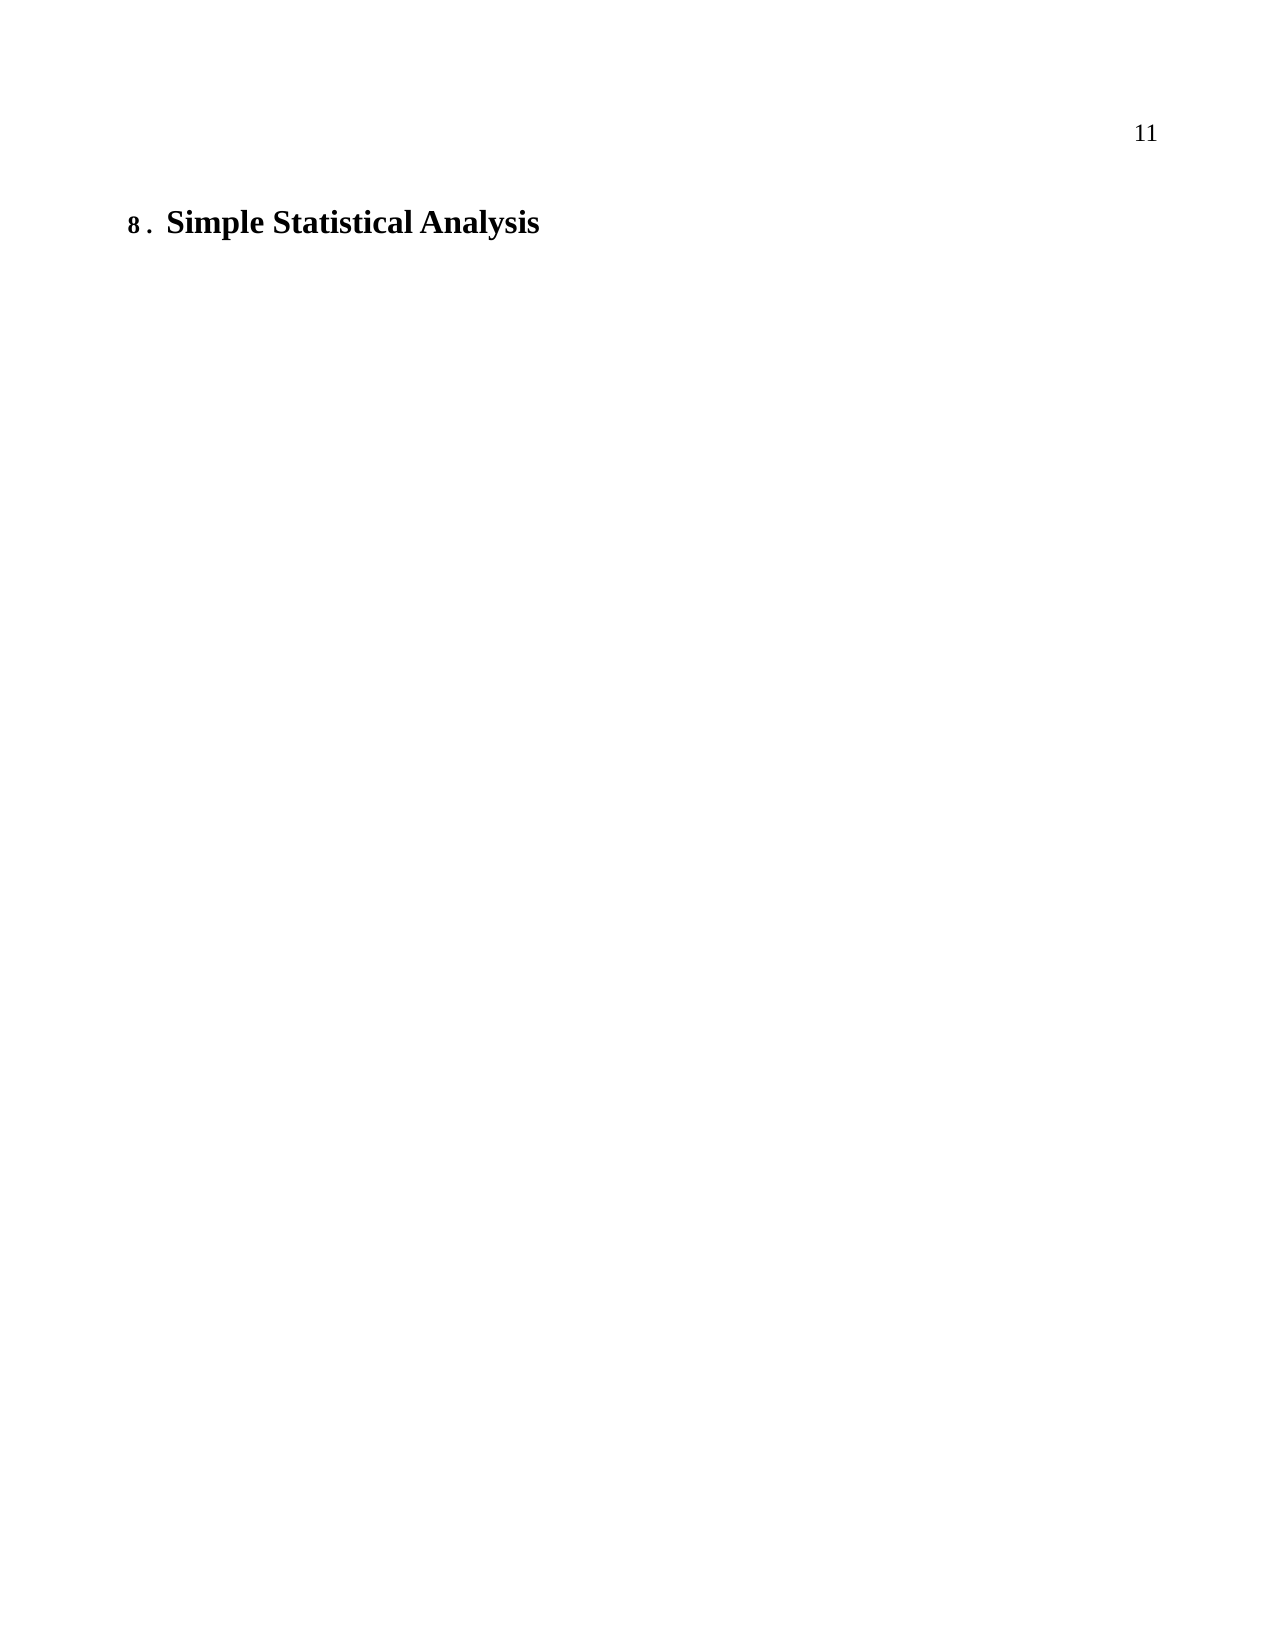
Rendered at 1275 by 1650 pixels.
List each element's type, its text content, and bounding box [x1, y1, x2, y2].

subtitle Simple Statistical Analysis [121, 202, 1158, 240]
